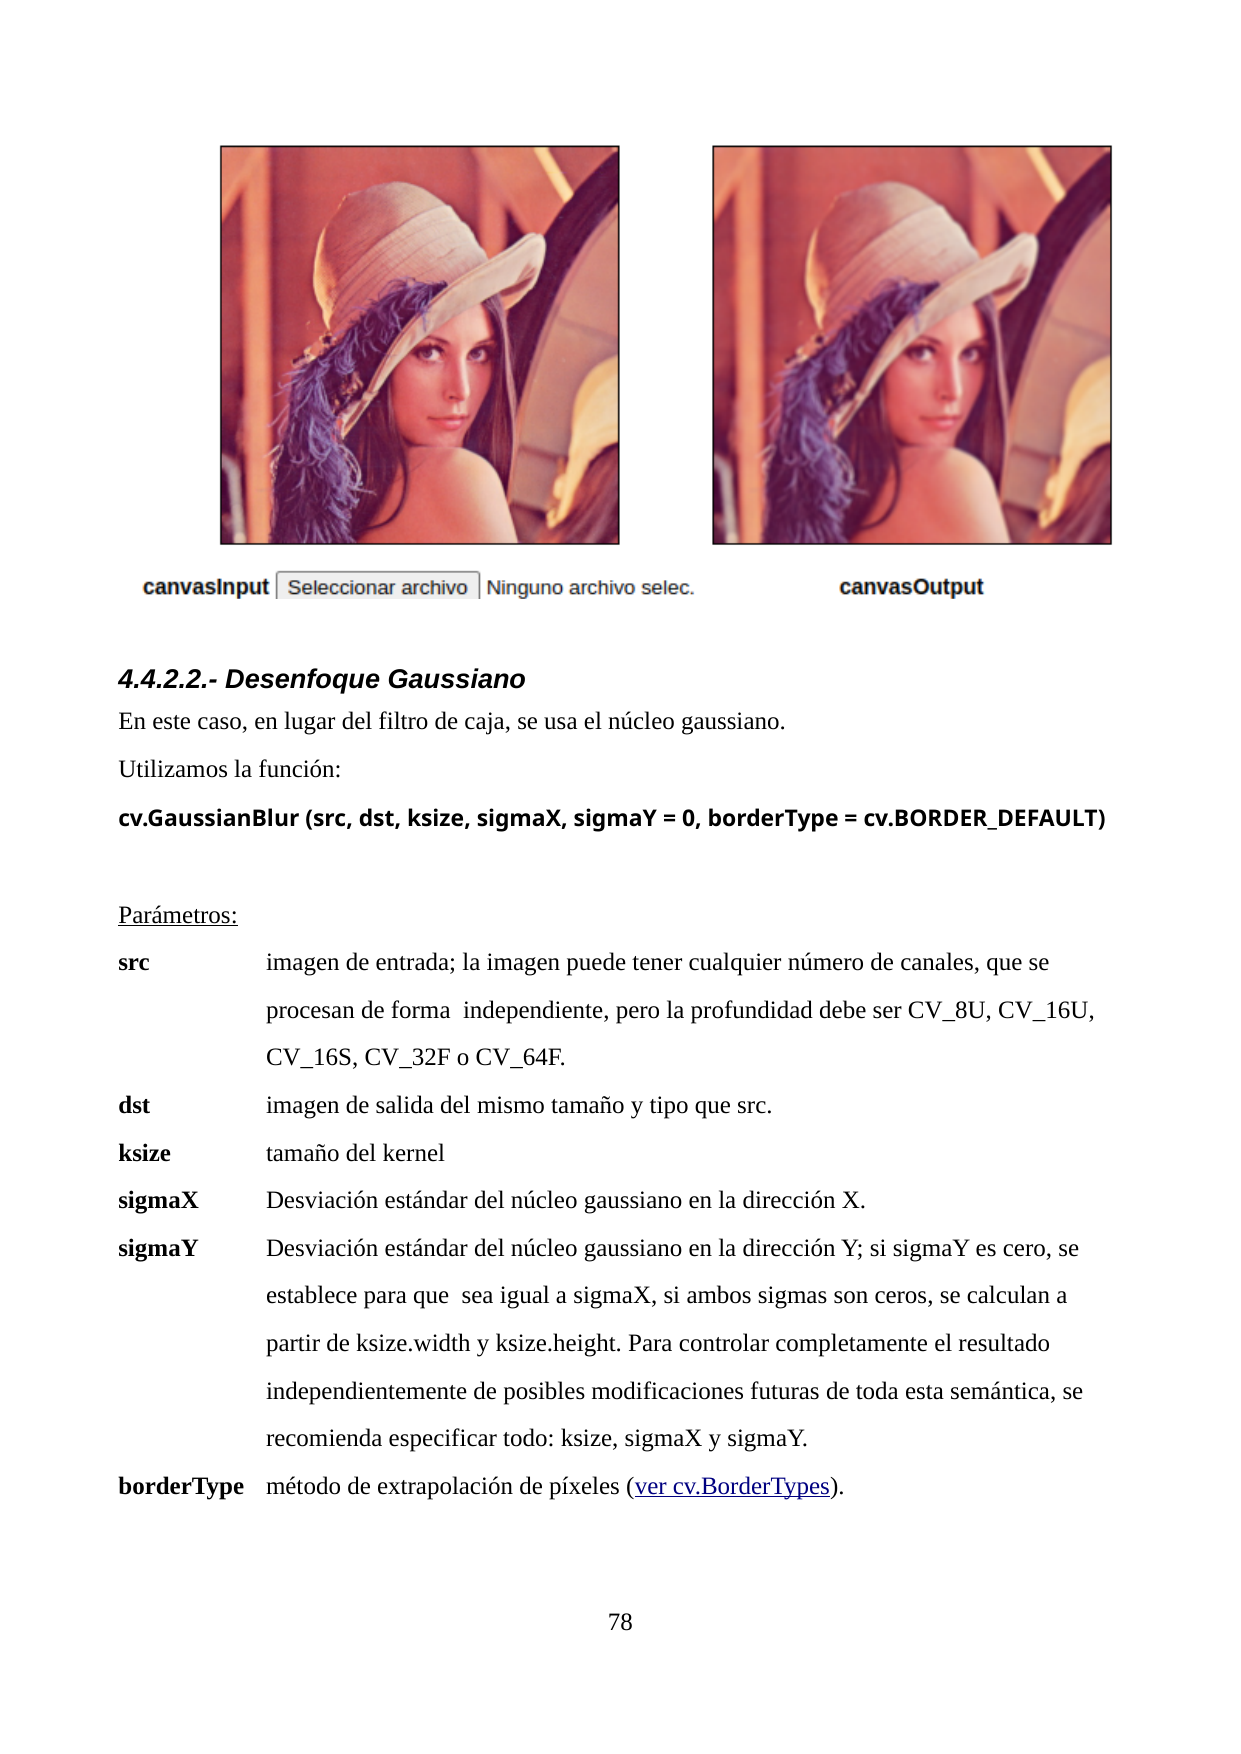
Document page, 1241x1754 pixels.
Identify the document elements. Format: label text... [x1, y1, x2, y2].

text procesan de forma independiente, pero la profundidad debe ser CV_8U, CV_16U, [118, 995, 1122, 1024]
text Parámetros: [118, 900, 1122, 928]
text Utilizamos la función: [118, 754, 1122, 783]
text borderType método de extrapolación de píxeles (ver cv.BorderTypes). [118, 1471, 1122, 1500]
subtitle Desenfoque Gaussiano [118, 663, 1122, 694]
text En este caso, en lugar del filtro de caja, se usa el núcleo gaussiano. [118, 706, 1122, 735]
text ksize tamaño del kernel [118, 1138, 1122, 1166]
text sigmaX Desviación estándar del núcleo gaussiano en la dirección X. [118, 1185, 1122, 1214]
text cv.GaussianBlur (src, dst, ksize, sigmaX, sigmaY = 0, borderType = cv.BORDER_DEFAULT) [118, 802, 1122, 833]
text dst imagen de salida del mismo tamaño y tipo que src. [118, 1090, 1122, 1119]
text independientemente de posibles modificaciones futuras de toda esta semántica, se [118, 1376, 1122, 1404]
text establece para que sea igual a sigmaX, si ambos sigmas son ceros, se calculan a [118, 1281, 1122, 1309]
text recomienda especificar todo: ksize, sigmaX y sigmaY. [118, 1423, 1122, 1452]
text CV_16S, CV_32F o CV_64F. [118, 1042, 1122, 1071]
text src imagen de entrada; la imagen puede tener cualquier número de canales, que se [118, 947, 1122, 976]
picture [126, 118, 1114, 599]
text partir de ksize.width y ksize.height. Para controlar completamente el resultado [118, 1328, 1122, 1357]
text sigmaY Desviación estándar del núcleo gaussiano en la dirección Y; si sigmaY es cero, se [118, 1233, 1122, 1262]
